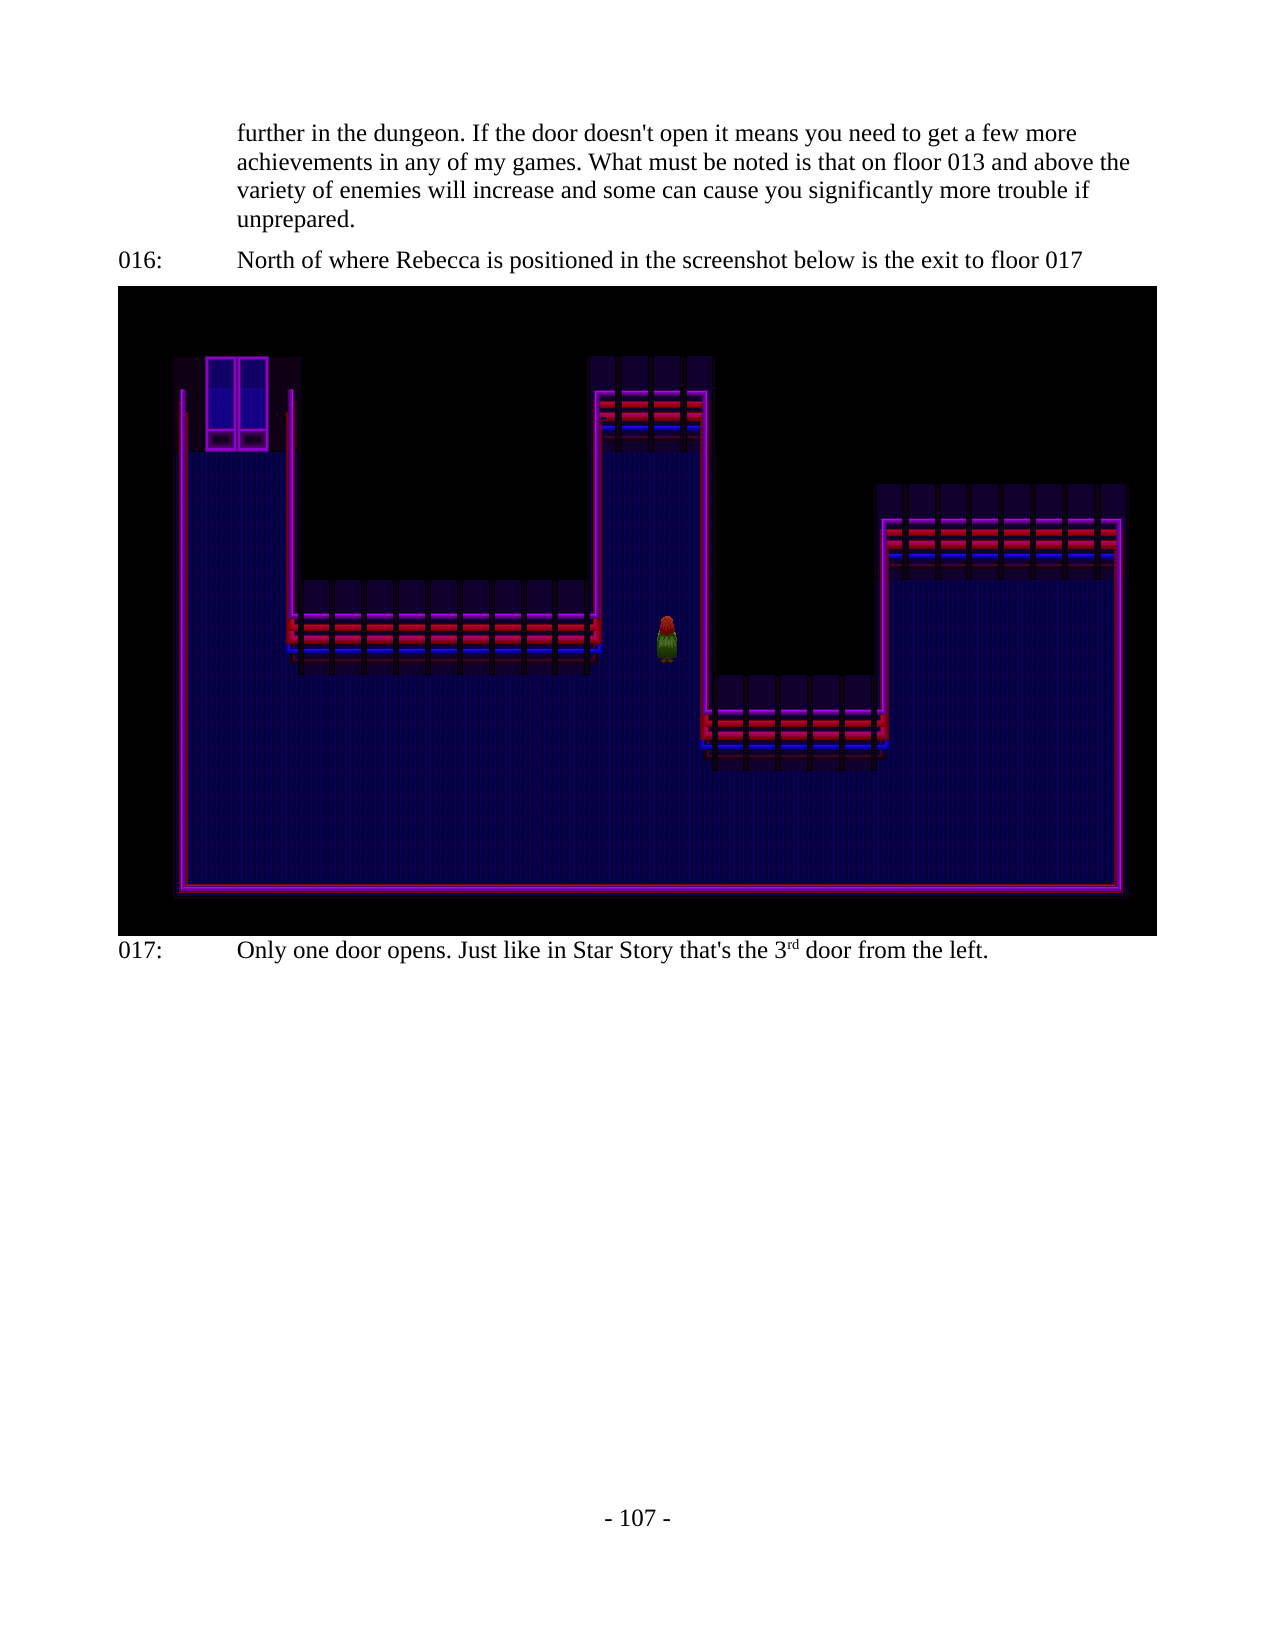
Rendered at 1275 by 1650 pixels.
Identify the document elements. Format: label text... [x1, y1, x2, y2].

picture [118, 286, 1157, 936]
text further in the dungeon. If the door doesn't open it means you need to get a few more achievements in any of my games. What must be noted is that on floor 013 and above the variety of enemies will increase and some can cause you significantly more trouble if unprepared. [118, 118, 1157, 233]
text 016: North of where Rebecca is positioned in the screenshot below is the exit to floor 017 [118, 246, 1157, 274]
text 017: Only one door opens. Just like in Star Story that's the 3rd door from the left. [118, 936, 1157, 964]
